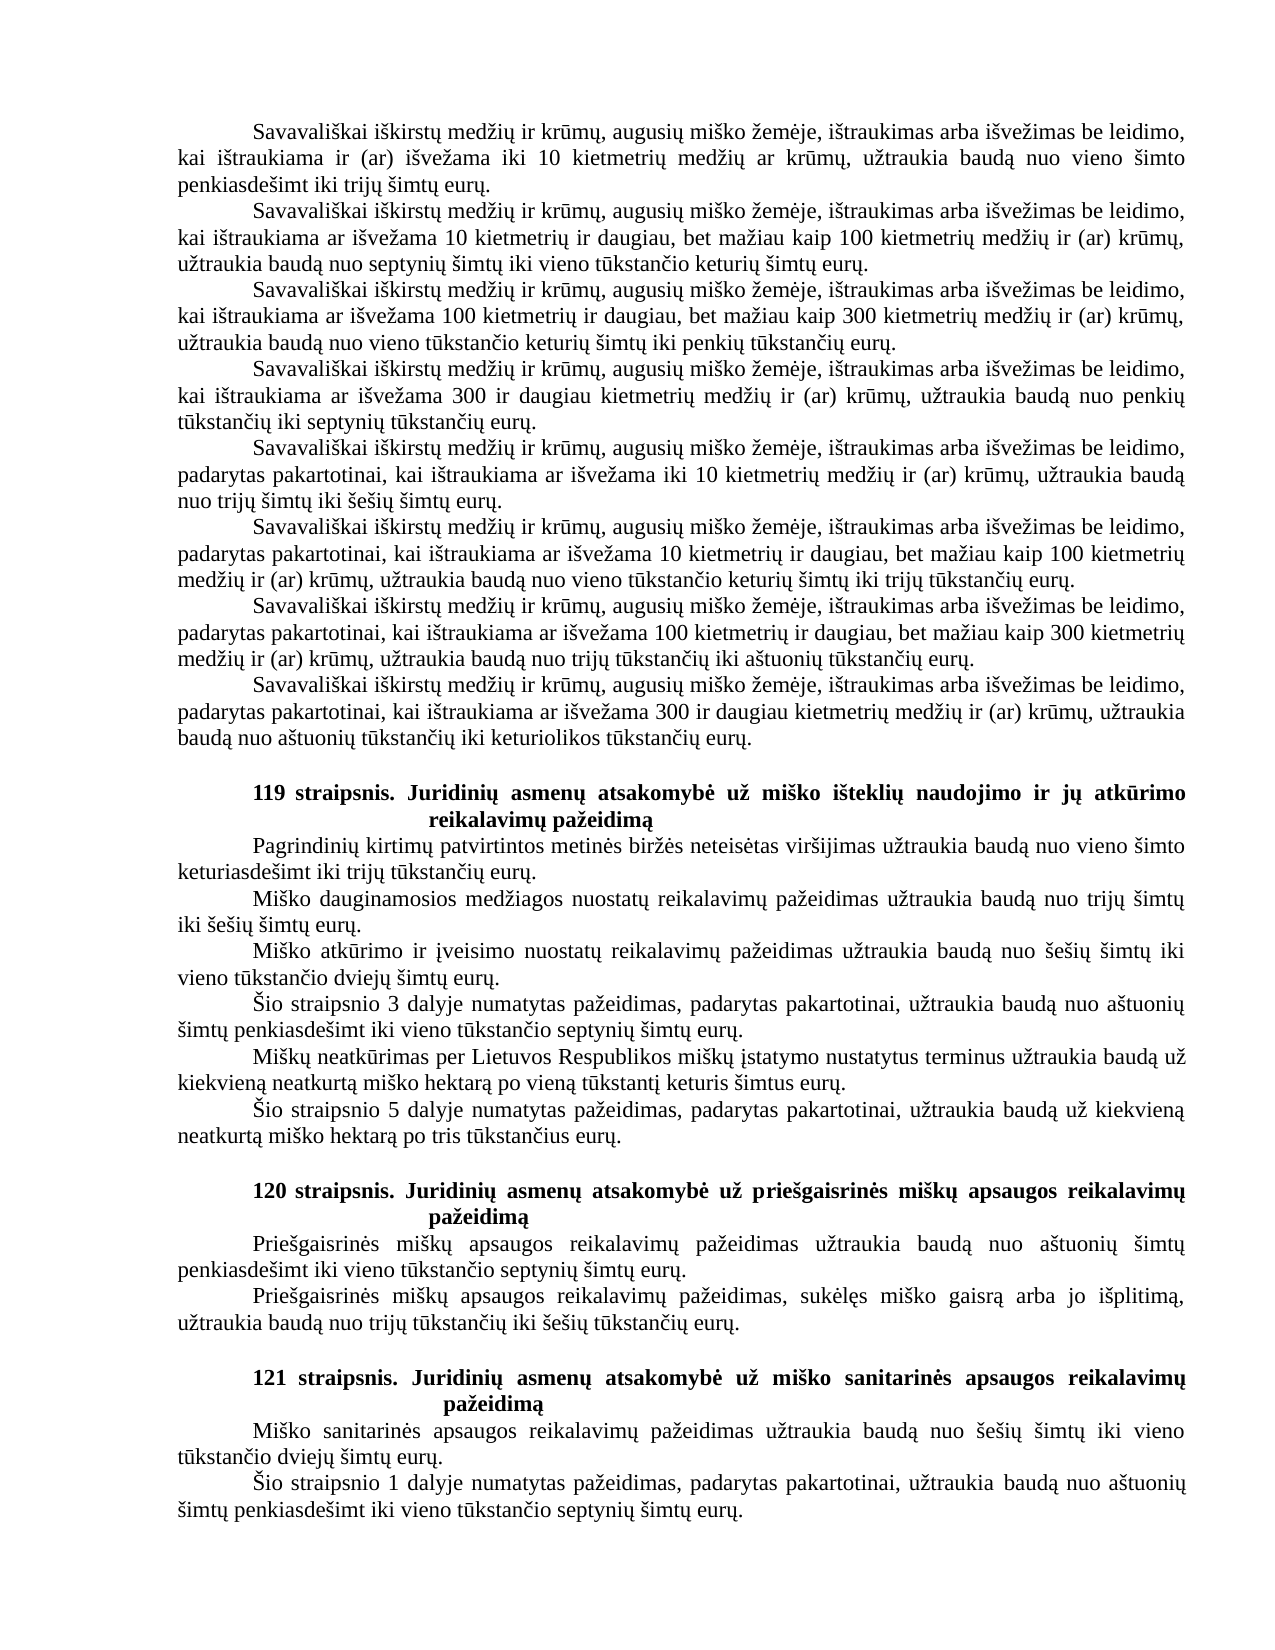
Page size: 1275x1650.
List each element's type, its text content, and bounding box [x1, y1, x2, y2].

text Savavališkai iškirstų medžių ir krūmų, augusių miško žemėje, ištraukimas arba išvežimas be leidimo, kai ištraukiama ar išvežama 300 ir daugiau kietmetrių medžių ir (ar) krūmų, užtraukia baudą nuo penkių tūkstančių iki septynių tūkstančių eurų. [177, 355, 1186, 434]
text Savavališkai iškirstų medžių ir krūmų, augusių miško žemėje, ištraukimas arba išvežimas be leidimo, kai ištraukiama ar išvežama 10 kietmetrių ir daugiau, bet mažiau kaip 100 kietmetrių medžių ir (ar) krūmų, užtraukia baudą nuo septynių šimtų iki vieno tūkstančio keturių šimtų eurų. [177, 197, 1186, 276]
text Savavališkai iškirstų medžių ir krūmų, augusių miško žemėje, ištraukimas arba išvežimas be leidimo, padarytas pakartotinai, kai ištraukiama ar išvežama 10 kietmetrių ir daugiau, bet mažiau kaip 100 kietmetrių medžių ir (ar) krūmų, užtraukia baudą nuo vieno tūkstančio keturių šimtų iki trijų tūkstančių eurų. [177, 513, 1186, 592]
text Pagrindinių kirtimų patvirtintos metinės biržės neteisėtas viršijimas užtraukia baudą nuo vieno šimto keturiasdešimt iki trijų tūkstančių eurų. [177, 832, 1186, 885]
text Savavališkai iškirstų medžių ir krūmų, augusių miško žemėje, ištraukimas arba išvežimas be leidimo, padarytas pakartotinai, kai ištraukiama ar išvežama 300 ir daugiau kietmetrių medžių ir (ar) krūmų, užtraukia baudą nuo aštuonių tūkstančių iki keturiolikos tūkstančių eurų. [177, 672, 1186, 751]
text 120 straipsnis. Juridinių asmenų atsakomybė už priešgaisrinės miškų apsaugos reikalavimų pažeidimą [252, 1177, 1186, 1230]
text Šio straipsnio 5 dalyje numatytas pažeidimas, padarytas pakartotinai, užtraukia baudą už kiekvieną neatkurtą miško hektarą po tris tūkstančius eurų. [177, 1096, 1186, 1148]
text Savavališkai iškirstų medžių ir krūmų, augusių miško žemėje, ištraukimas arba išvežimas be leidimo, padarytas pakartotinai, kai ištraukiama ar išvežama iki 10 kietmetrių medžių ir (ar) krūmų, užtraukia baudą nuo trijų šimtų iki šešių šimtų eurų. [177, 434, 1186, 513]
text Savavališkai iškirstų medžių ir krūmų, augusių miško žemėje, ištraukimas arba išvežimas be leidimo, kai ištraukiama ar išvežama 100 kietmetrių ir daugiau, bet mažiau kaip 300 kietmetrių medžių ir (ar) krūmų, užtraukia baudą nuo vieno tūkstančio keturių šimtų iki penkių tūkstančių eurų. [177, 276, 1186, 355]
text Miško sanitarinės apsaugos reikalavimų pažeidimas užtraukia baudą nuo šešių šimtų iki vieno tūkstančio dviejų šimtų eurų. [177, 1417, 1186, 1469]
text 119 straipsnis. Juridinių asmenų atsakomybė už miško išteklių naudojimo ir jų atkūrimo reikalavimų pažeidimą [252, 779, 1186, 832]
text Šio straipsnio 3 dalyje numatytas pažeidimas, padarytas pakartotinai, užtraukia baudą nuo aštuonių šimtų penkiasdešimt iki vieno tūkstančio septynių šimtų eurų. [177, 990, 1186, 1043]
text Priešgaisrinės miškų apsaugos reikalavimų pažeidimas užtraukia baudą nuo aštuonių šimtų penkiasdešimt iki vieno tūkstančio septynių šimtų eurų. [177, 1230, 1186, 1282]
text Šio straipsnio 1 dalyje numatytas pažeidimas, padarytas pakartotinai, užtraukia baudą nuo aštuonių šimtų penkiasdešimt iki vieno tūkstančio septynių šimtų eurų. [177, 1469, 1186, 1522]
text Savavališkai iškirstų medžių ir krūmų, augusių miško žemėje, ištraukimas arba išvežimas be leidimo, kai ištraukiama ir (ar) išvežama iki 10 kietmetrių medžių ar krūmų, užtraukia baudą nuo vieno šimto penkiasdešimt iki trijų šimtų eurų. [177, 118, 1186, 197]
text Miškų neatkūrimas per Lietuvos Respublikos miškų įstatymo nustatytus terminus užtraukia baudą už kiekvieną neatkurtą miško hektarą po vieną tūkstantį keturis šimtus eurų. [177, 1043, 1186, 1096]
text 121 straipsnis. Juridinių asmenų atsakomybė už miško sanitarinės apsaugos reikalavimų pažeidimą [252, 1364, 1186, 1417]
text Miško dauginamosios medžiagos nuostatų reikalavimų pažeidimas užtraukia baudą nuo trijų šimtų iki šešių šimtų eurų. [177, 885, 1186, 937]
text Savavališkai iškirstų medžių ir krūmų, augusių miško žemėje, ištraukimas arba išvežimas be leidimo, padarytas pakartotinai, kai ištraukiama ar išvežama 100 kietmetrių ir daugiau, bet mažiau kaip 300 kietmetrių medžių ir (ar) krūmų, užtraukia baudą nuo trijų tūkstančių iki aštuonių tūkstančių eurų. [177, 592, 1186, 672]
text Miško atkūrimo ir įveisimo nuostatų reikalavimų pažeidimas užtraukia baudą nuo šešių šimtų iki vieno tūkstančio dviejų šimtų eurų. [177, 937, 1186, 990]
text Priešgaisrinės miškų apsaugos reikalavimų pažeidimas, sukėlęs miško gaisrą arba jo išplitimą, užtraukia baudą nuo trijų tūkstančių iki šešių tūkstančių eurų. [177, 1282, 1186, 1335]
